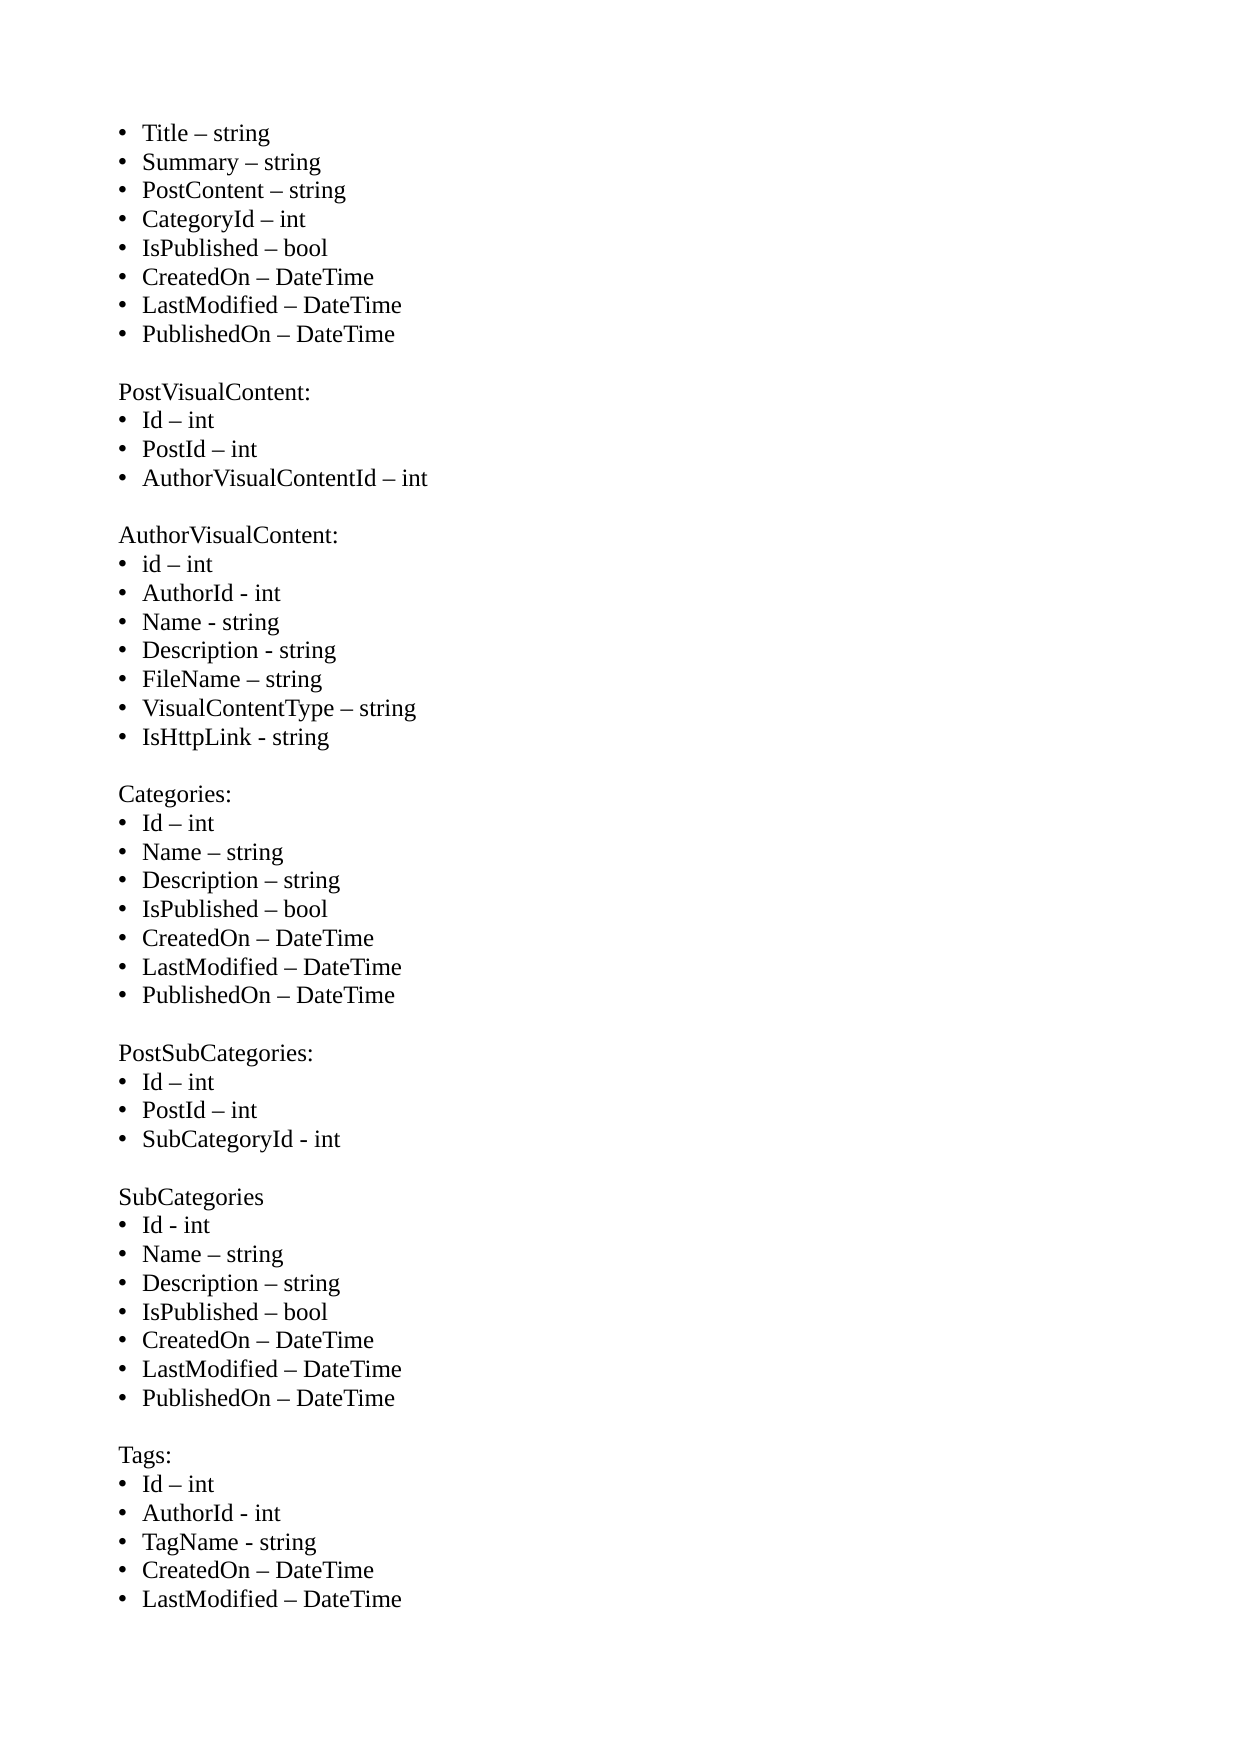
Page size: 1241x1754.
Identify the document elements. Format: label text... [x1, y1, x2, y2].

text SubCategories [118, 1182, 1122, 1211]
list PublishedOn – DateTime [118, 319, 1122, 348]
list LastModified – DateTime [118, 1354, 1122, 1383]
text Tags: [118, 1441, 1122, 1469]
list Id – int [118, 1469, 1122, 1498]
list PostContent – string [118, 176, 1122, 204]
list SubCategoryId - int [118, 1124, 1122, 1153]
list PostId – int [118, 1096, 1122, 1124]
list AuthorId - int [118, 578, 1122, 607]
list Description – string [118, 866, 1122, 894]
list Description – string [118, 1268, 1122, 1297]
list Id – int [118, 808, 1122, 837]
list Name – string [118, 837, 1122, 866]
list Summary – string [118, 147, 1122, 176]
list IsPublished – bool [118, 1297, 1122, 1326]
list CategoryId – int [118, 204, 1122, 233]
text Categories: [118, 779, 1122, 808]
list IsPublished – bool [118, 894, 1122, 923]
list TagName - string [118, 1527, 1122, 1556]
list Id – int [118, 406, 1122, 434]
list Id - int [118, 1211, 1122, 1239]
list FileName – string [118, 664, 1122, 693]
list CreatedOn – DateTime [118, 1556, 1122, 1584]
list CreatedOn – DateTime [118, 1326, 1122, 1354]
list AuthorVisualContentId – int [118, 463, 1122, 492]
list PostId – int [118, 434, 1122, 463]
list IsPublished – bool [118, 233, 1122, 262]
list VisualContentType – string [118, 693, 1122, 722]
list AuthorId - int [118, 1498, 1122, 1527]
list CreatedOn – DateTime [118, 923, 1122, 952]
list Id – int [118, 1067, 1122, 1096]
list LastModified – DateTime [118, 1584, 1122, 1613]
list CreatedOn – DateTime [118, 262, 1122, 291]
list IsHttpLink - string [118, 722, 1122, 751]
list PublishedOn – DateTime [118, 981, 1122, 1009]
list Title – string [118, 118, 1122, 147]
list LastModified – DateTime [118, 291, 1122, 319]
text PostSubCategories: [118, 1038, 1122, 1067]
list Name - string [118, 607, 1122, 636]
text AuthorVisualContent: [118, 521, 1122, 549]
list Description - string [118, 636, 1122, 664]
text PostVisualContent: [118, 377, 1122, 406]
list Name – string [118, 1239, 1122, 1268]
list LastModified – DateTime [118, 952, 1122, 981]
list id – int [118, 549, 1122, 578]
list PublishedOn – DateTime [118, 1383, 1122, 1412]
